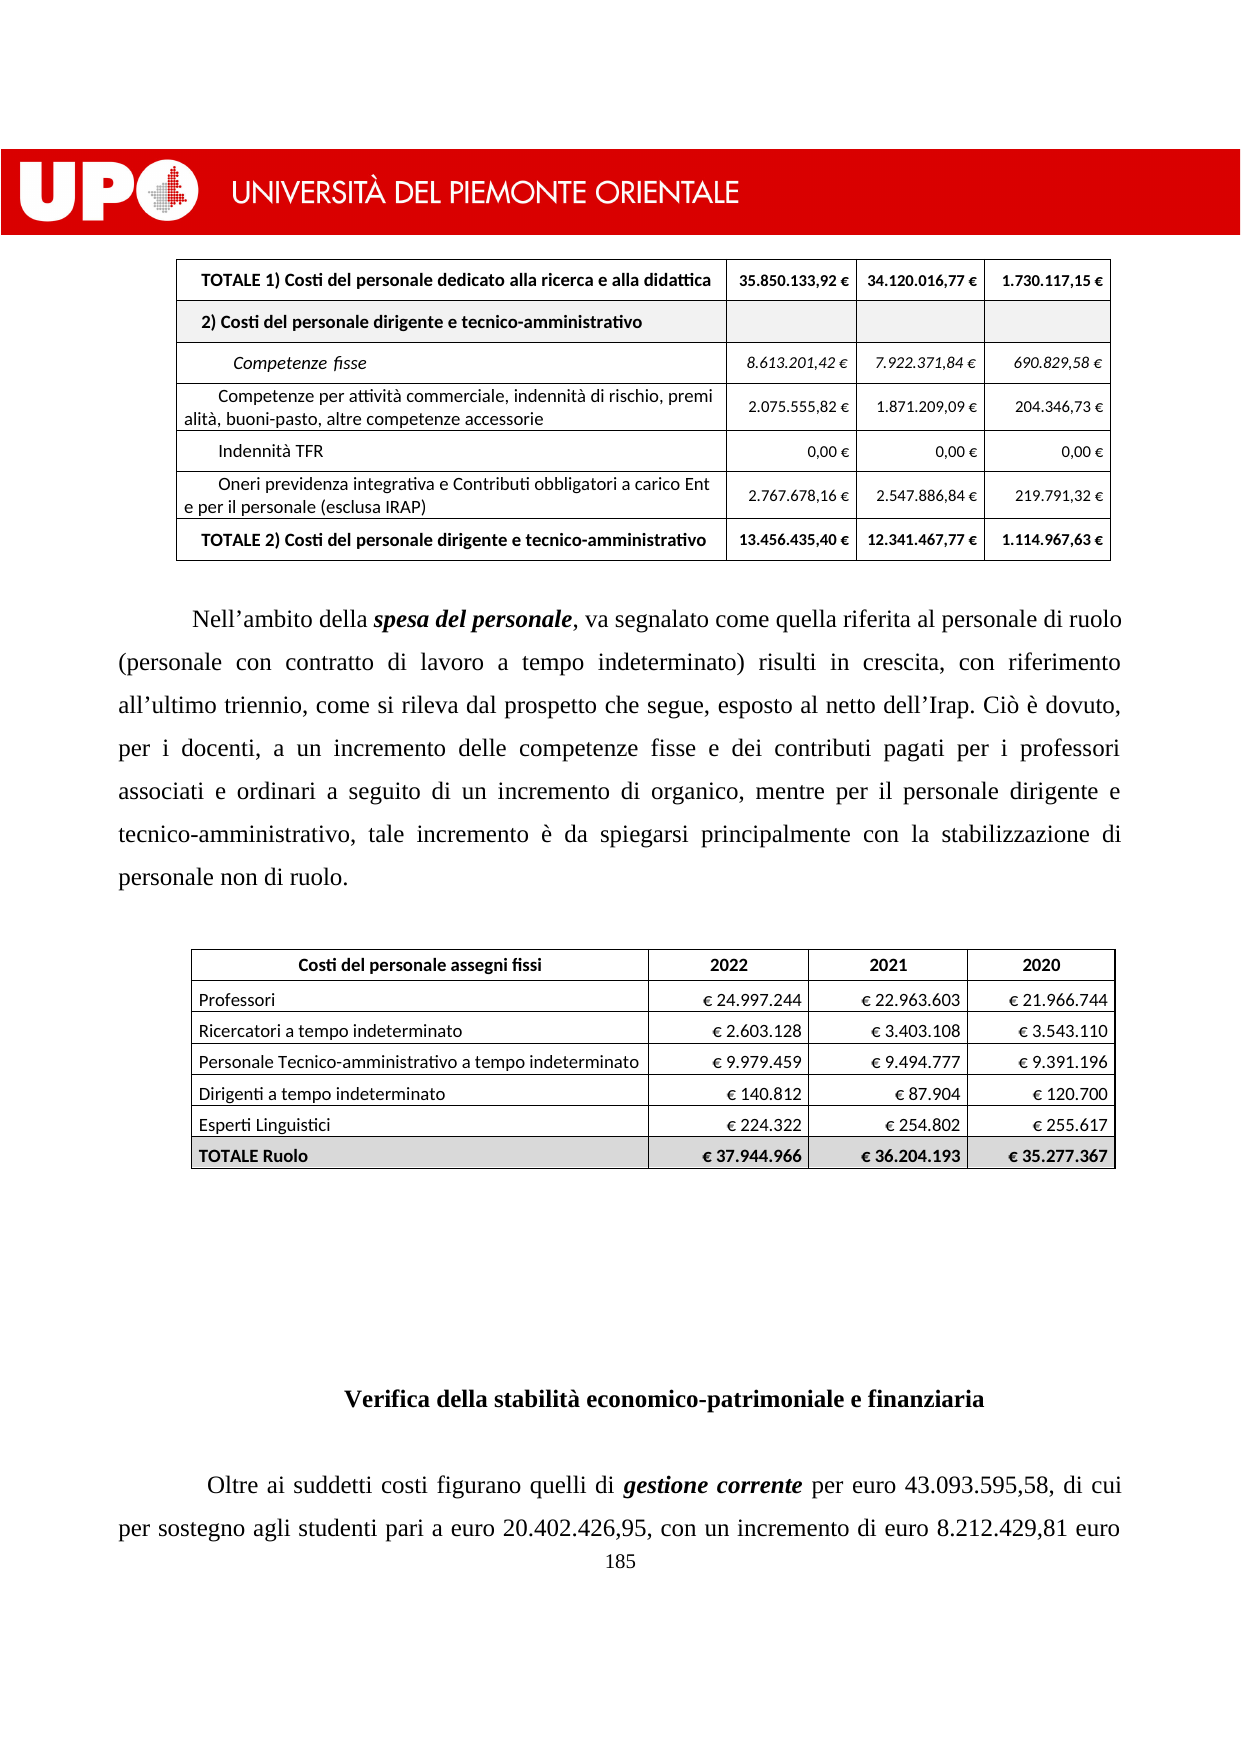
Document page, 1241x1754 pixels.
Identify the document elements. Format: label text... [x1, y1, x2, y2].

table_cell [985, 301, 1110, 342]
table_cell € 255.617 [968, 1106, 1114, 1136]
table_cell 12.341.467,77 € [857, 519, 984, 559]
table_cell € 140.812 [649, 1075, 808, 1105]
table_cell 0,00 € [857, 431, 984, 471]
table_cell 13.456.435,40 € [727, 519, 856, 559]
table_cell 8.613.201,42 € [727, 343, 856, 383]
table_cell Competenze per attività commerciale, indennità di rischio, premialità, buoni-pasto, altre competenze accessorie [177, 384, 726, 430]
table_cell 2.075.555,82 € [727, 384, 856, 430]
table_cell 0,00 € [985, 431, 1110, 471]
table_cell TOTALE Ruolo [192, 1137, 648, 1167]
table_cell [857, 301, 984, 342]
table_cell € 9.494.777 [809, 1044, 967, 1074]
table_cell 2) Costi del personale dirigente e tecnico-amministrativo [177, 301, 726, 342]
table_cell € 9.979.459 [649, 1044, 808, 1074]
table_cell Oneri previdenza integrativa e Contributi obbligatori a carico Ente per il personale (esclusa IRAP) [177, 472, 726, 518]
table_cell Indennità TFR [177, 431, 726, 471]
table_cell 690.829,58 € [985, 343, 1110, 383]
table_header 2022 [649, 950, 808, 980]
table_cell 1.871.209,09 € [857, 384, 984, 430]
table_header Costi del personale assegni fissi [192, 950, 648, 980]
table_cell € 22.963.603 [809, 981, 967, 1011]
table_header 2020 [968, 950, 1114, 980]
table_cell 2.547.886,84 € [857, 472, 984, 518]
table_cell € 21.966.744 [968, 981, 1114, 1011]
table_cell 1.114.967,63 € [985, 519, 1110, 559]
table_cell 1.730.117,15 € [985, 260, 1110, 300]
table_cell 34.120.016,77 € [857, 260, 984, 300]
table_cell € 2.603.128 [649, 1012, 808, 1042]
table_cell € 24.997.244 [649, 981, 808, 1011]
table_cell Competenze fisse [177, 343, 726, 383]
text Nell’ambito della spesa del personale, va segnalato come quella riferita al personale di ruolo (personale con contratto di lavoro a tempo indeterminato) risulti in crescita, con riferimento all’ultimo triennio, come si rileva dal prospetto che segue, esposto al netto dell’Irap. Ciò è dovuto, per i docenti, a un incremento delle competenze fisse e dei contributi pagati per i professori associati e ordinari a seguito di un incremento di organico, mentre per il personale dirigente e tecnico-amministrativo, tale incremento è da spiegarsi principalmente con la stabilizzazione di personale non di ruolo. [118, 604, 1122, 891]
table_cell 7.922.371,84 € [857, 343, 984, 383]
text Oltre ai suddetti costi figurano quelli di gestione corrente per euro 43.093.595,58, di cui per sostegno agli studenti pari a euro 20.402.426,95, con un incremento di euro 8.212.429,81 euro [118, 1470, 1122, 1542]
table_cell € 36.204.193 [809, 1137, 967, 1167]
table_cell TOTALE 1) Costi del personale dedicato alla ricerca e alla didattica [177, 260, 726, 300]
table_cell € 35.277.367 [968, 1137, 1114, 1167]
table_cell € 3.543.110 [968, 1012, 1114, 1042]
table_cell 219.791,32 € [985, 472, 1110, 518]
table_cell € 37.944.966 [649, 1137, 808, 1167]
table_cell € 254.802 [809, 1106, 967, 1136]
table_cell € 120.700 [968, 1075, 1114, 1105]
table_cell [727, 301, 856, 342]
table_cell € 9.391.196 [968, 1044, 1114, 1074]
table_cell Esperti Linguistici [192, 1106, 648, 1136]
table_cell 0,00 € [727, 431, 856, 471]
table_cell € 3.403.108 [809, 1012, 967, 1042]
table_cell 35.850.133,92 € [727, 260, 856, 300]
table_cell 204.346,73 € [985, 384, 1110, 430]
table_cell Ricercatori a tempo indeterminato [192, 1012, 648, 1042]
table_cell Dirigenti a tempo indeterminato [192, 1075, 648, 1105]
table_header 2021 [809, 950, 967, 980]
table_cell 2.767.678,16 € [727, 472, 856, 518]
table_cell Personale Tecnico-amministrativo a tempo indeterminato [192, 1044, 648, 1074]
table_cell € 224.322 [649, 1106, 808, 1136]
table_cell Professori [192, 981, 648, 1011]
table_cell TOTALE 2) Costi del personale dirigente e tecnico-amministrativo [177, 519, 726, 559]
table_cell € 87.904 [809, 1075, 967, 1105]
text Verifica della stabilità economico-patrimoniale e finanziaria [118, 1384, 1122, 1413]
